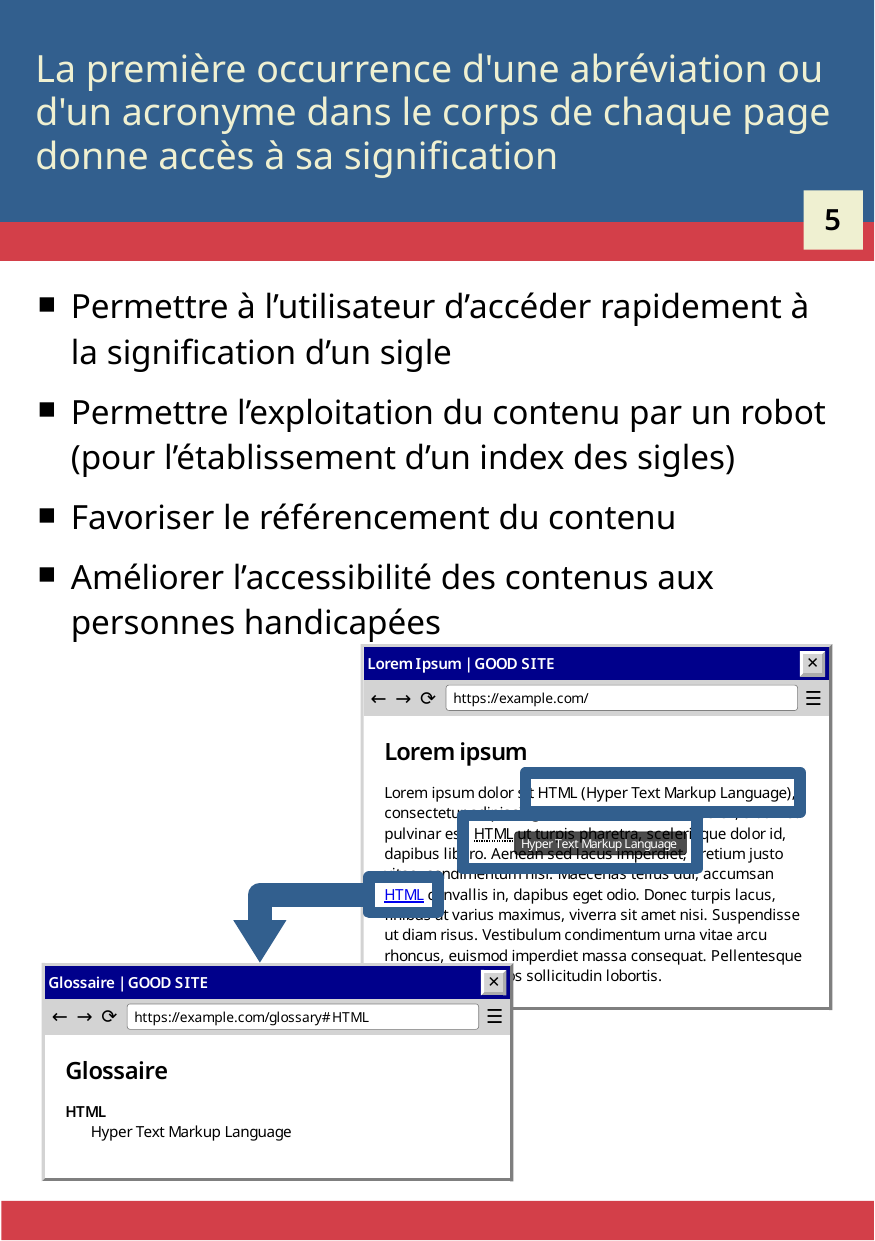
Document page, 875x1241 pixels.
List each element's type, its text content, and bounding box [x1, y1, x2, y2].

title La première occurrence d'une abréviation ou d'un acronyme dans le corps de chaque page donne accès à sa signification [35, 13, 839, 213]
text_box 5 [803, 188, 863, 249]
list Permettre à l’utilisateur d’accéder rapidement à la signification d’un sigle Permettre l’exploitation du contenu par un robot (pour l’établissement d’un index des sigles) Favoriser le référencement du contenu Améliorer l’accessibilité des contenus aux personnes handicapées [23, 283, 839, 1111]
picture [41, 643, 833, 1182]
